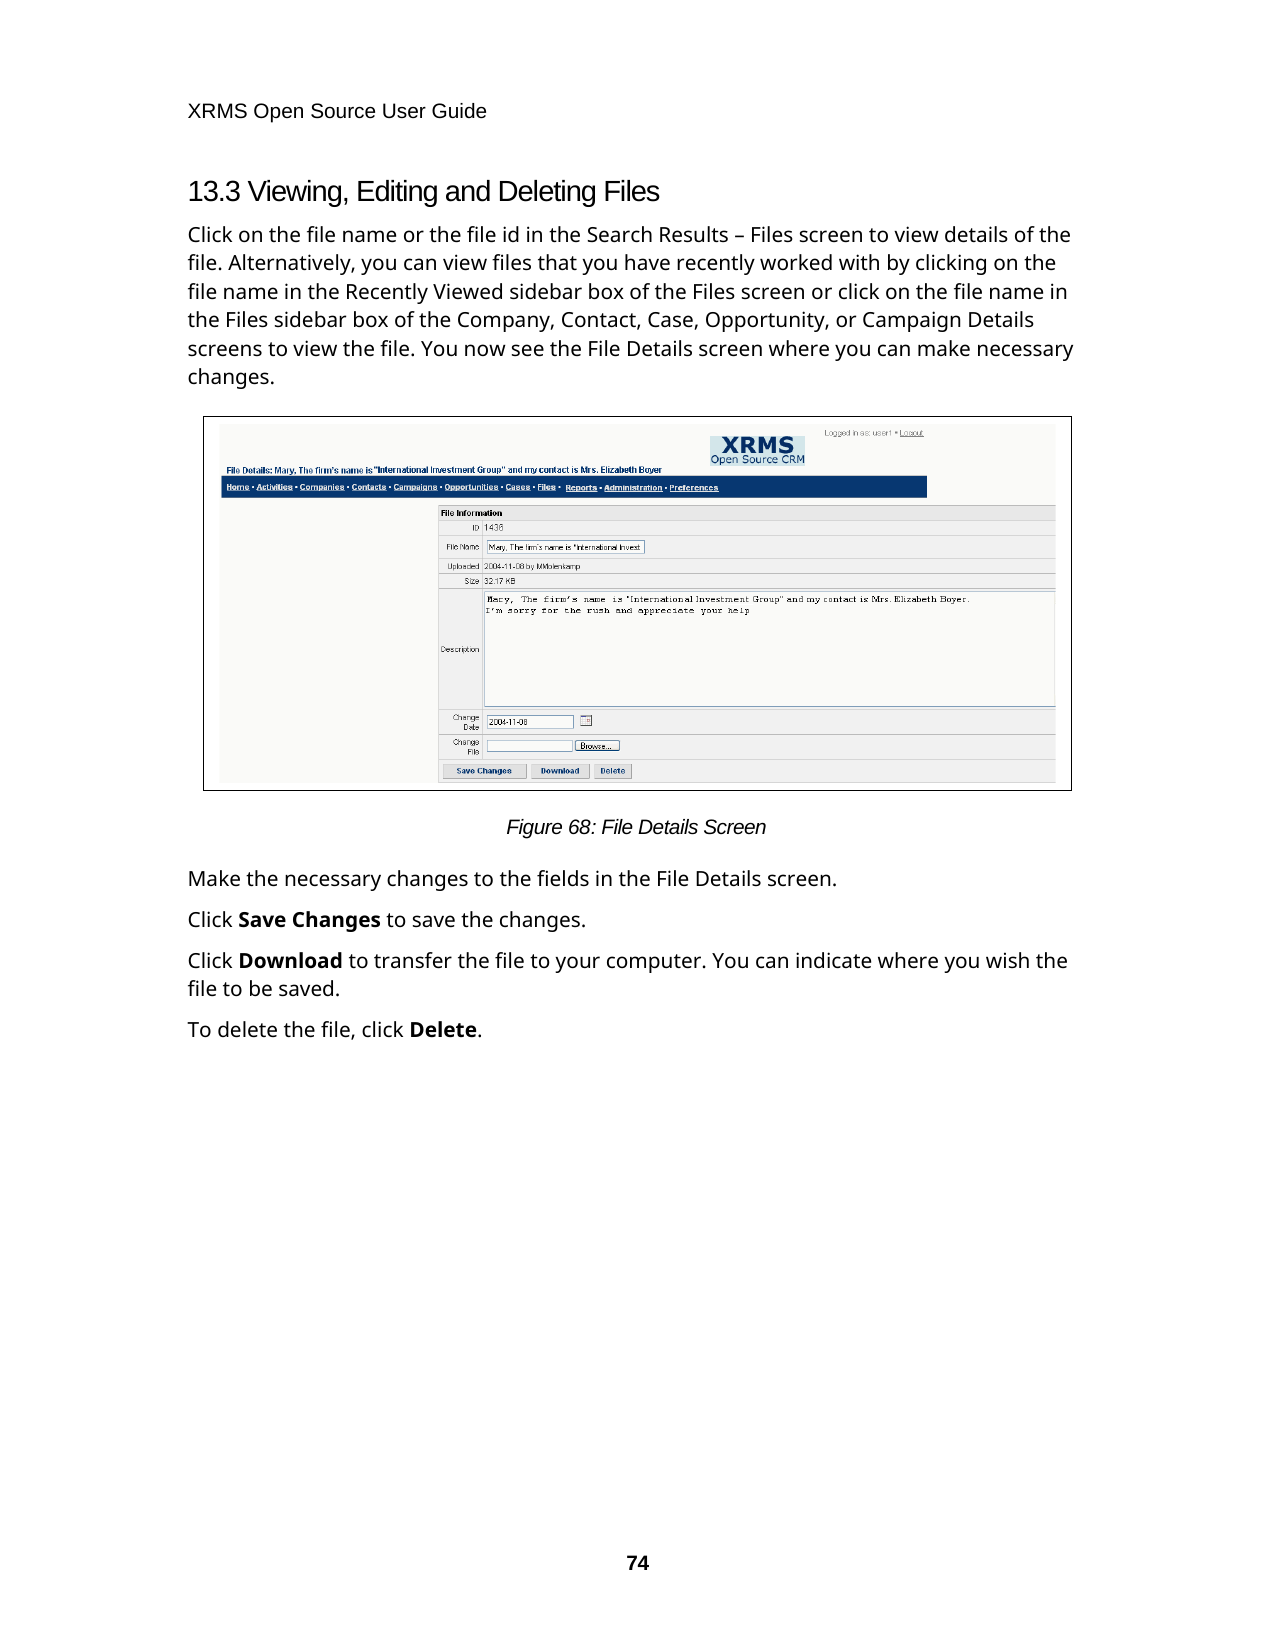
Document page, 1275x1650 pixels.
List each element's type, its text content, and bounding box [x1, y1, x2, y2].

text Make the necessary changes to the fields in the File Details screen. [187, 864, 1087, 893]
text To delete the file, click Delete. [187, 1015, 1087, 1044]
text Figure 68: File Details Screen [187, 816, 1087, 839]
text Click on the file name or the file id in the Search Results – Files screen to view details of the file. Alternatively, you can view files that you have recently worked with by clicking on the file name in the Recently Viewed sidebar box of the Files screen or click on the file name in the Files sidebar box of the Company, Contact, Case, Opportunity, or Campaign Details screens to view the file. You now see the File Details screen where you can make necessary changes. [187, 220, 1087, 391]
text Click Download to transfer the file to your computer. You can indicate where you wish the file to be saved. [187, 946, 1087, 1003]
subtitle Viewing, Editing and Deleting Files [187, 175, 1087, 208]
picture [219, 424, 1056, 783]
text Click Save Changes to save the changes. [187, 905, 1087, 933]
